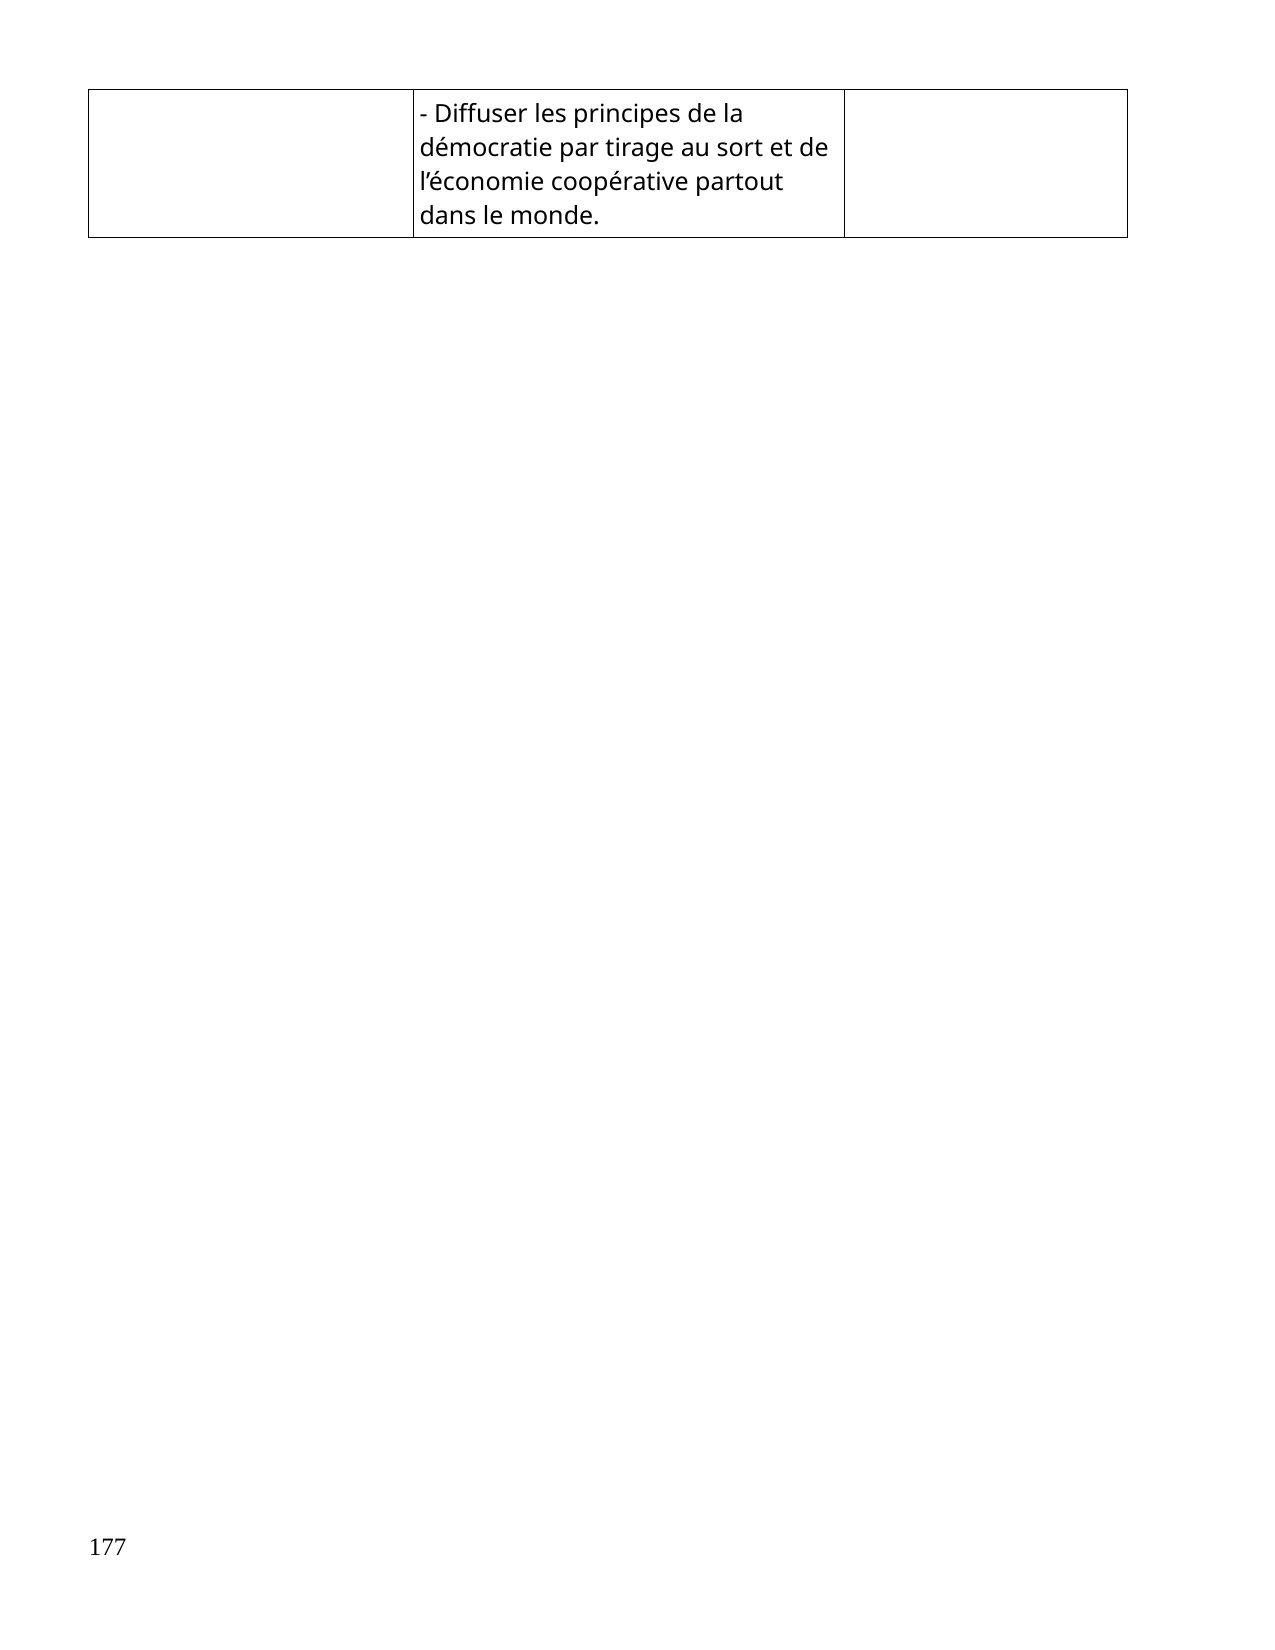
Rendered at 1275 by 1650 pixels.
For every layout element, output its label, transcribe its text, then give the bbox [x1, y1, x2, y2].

table_cell [89, 90, 413, 237]
table_cell [845, 90, 1127, 237]
table_cell - Diffuser les principes de la démocratie par tirage au sort et de l’économie coopérative partout dans le monde. [414, 90, 844, 237]
